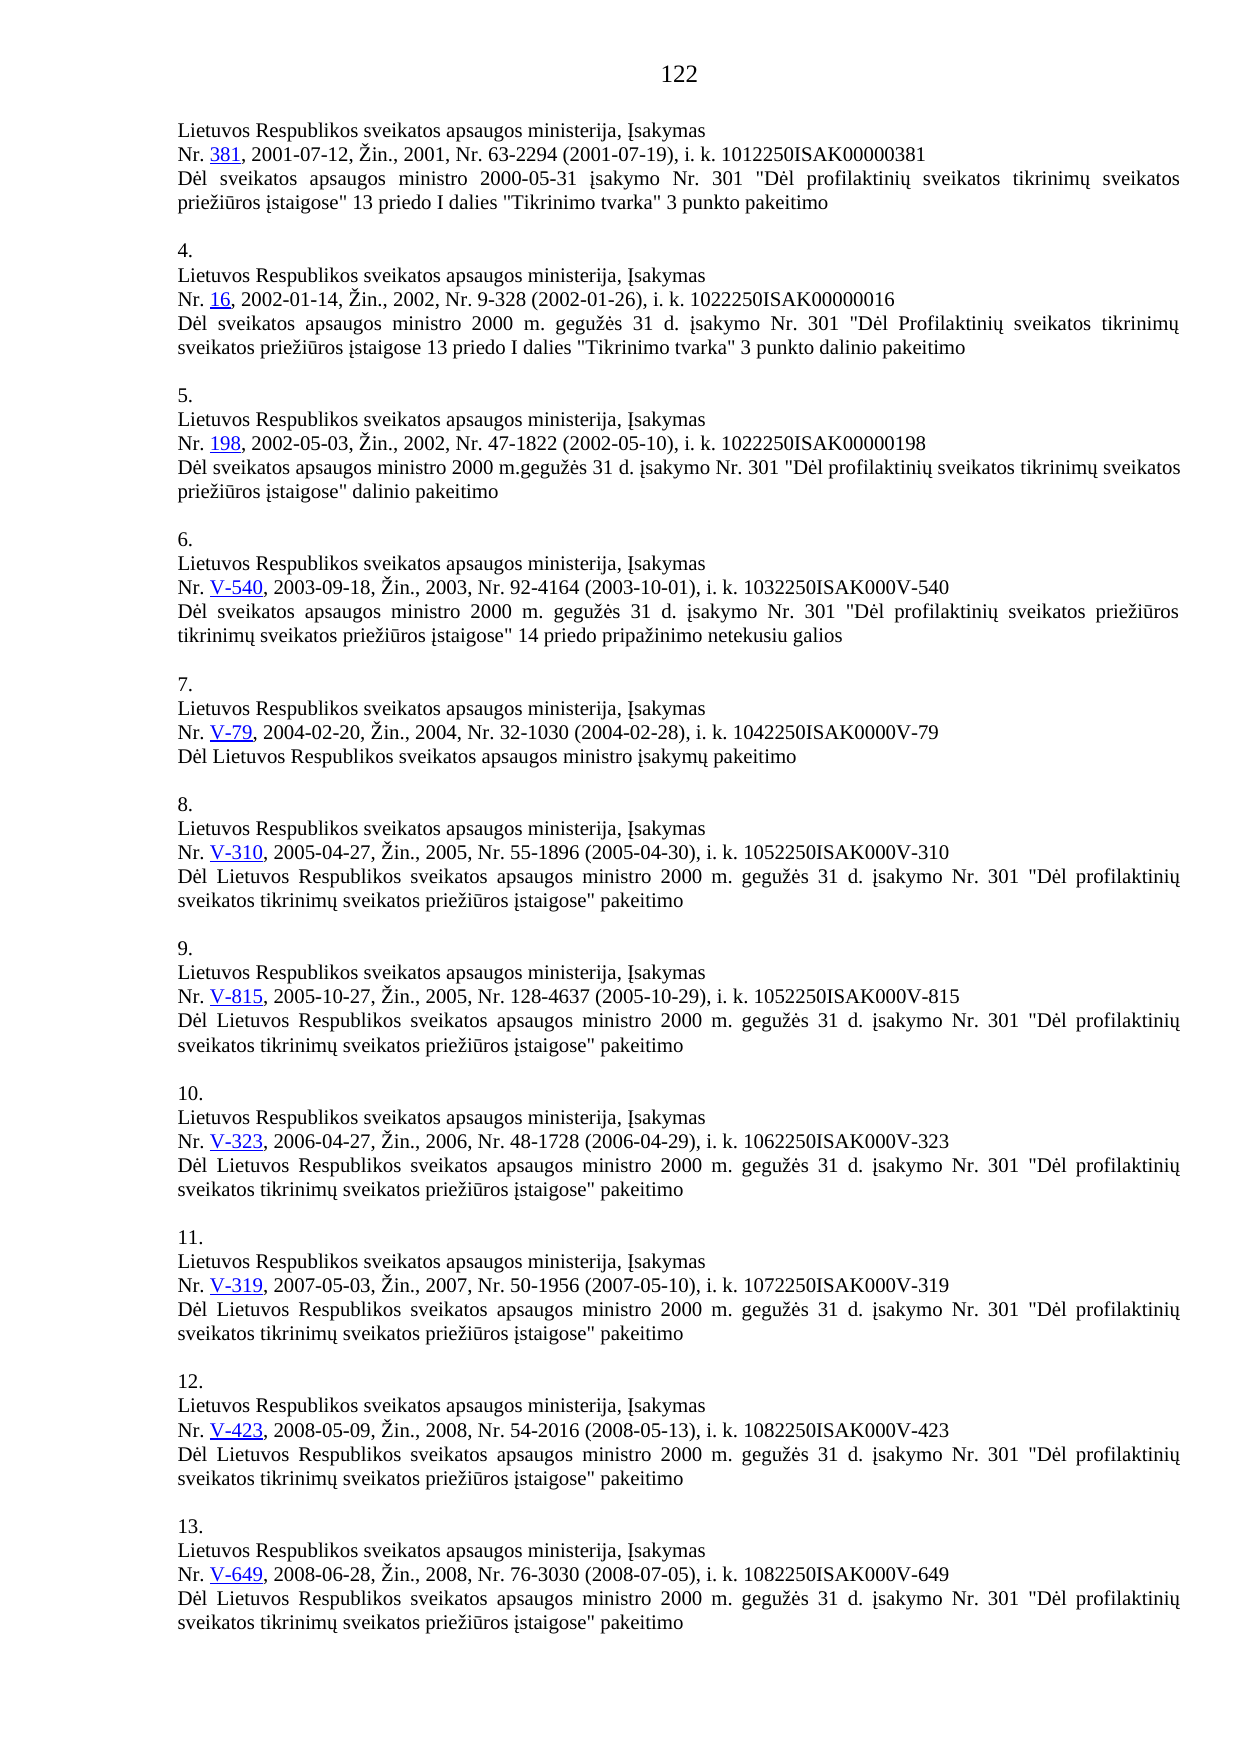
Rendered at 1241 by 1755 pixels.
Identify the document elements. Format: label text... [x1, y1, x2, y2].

text Lietuvos Respublikos sveikatos apsaugos ministerija, Įsakymas [177, 1249, 1181, 1273]
text Dėl Lietuvos Respublikos sveikatos apsaugos ministro įsakymų pakeitimo [177, 744, 1181, 768]
text 6. [177, 527, 1181, 551]
text Dėl Lietuvos Respublikos sveikatos apsaugos ministro 2000 m. gegužės 31 d. įsakymo Nr. 301 "Dėl profilaktinių sveikatos tikrinimų sveikatos priežiūros įstaigose" pakeitimo [177, 1153, 1181, 1201]
text Lietuvos Respublikos sveikatos apsaugos ministerija, Įsakymas [177, 118, 1181, 142]
text 11. [177, 1225, 1181, 1249]
text Lietuvos Respublikos sveikatos apsaugos ministerija, Įsakymas [177, 262, 1181, 287]
text Nr. 381, 2001-07-12, Žin., 2001, Nr. 63-2294 (2001-07-19), i. k. 1012250ISAK00000381 [177, 142, 1181, 166]
text Dėl Lietuvos Respublikos sveikatos apsaugos ministro 2000 m. gegužės 31 d. įsakymo Nr. 301 "Dėl profilaktinių sveikatos tikrinimų sveikatos priežiūros įstaigose" pakeitimo [177, 1297, 1181, 1345]
text Nr. 198, 2002-05-03, Žin., 2002, Nr. 47-1822 (2002-05-10), i. k. 1022250ISAK00000198 [177, 431, 1181, 455]
text Nr. V-540, 2003-09-18, Žin., 2003, Nr. 92-4164 (2003-10-01), i. k. 1032250ISAK000V-540 [177, 575, 1181, 599]
text Lietuvos Respublikos sveikatos apsaugos ministerija, Įsakymas [177, 960, 1181, 984]
text Dėl Lietuvos Respublikos sveikatos apsaugos ministro 2000 m. gegužės 31 d. įsakymo Nr. 301 "Dėl profilaktinių sveikatos tikrinimų sveikatos priežiūros įstaigose" pakeitimo [177, 1586, 1181, 1634]
text Nr. V-815, 2005-10-27, Žin., 2005, Nr. 128-4637 (2005-10-29), i. k. 1052250ISAK000V-815 [177, 984, 1181, 1008]
text Nr. 16, 2002-01-14, Žin., 2002, Nr. 9-328 (2002-01-26), i. k. 1022250ISAK00000016 [177, 287, 1181, 311]
text Lietuvos Respublikos sveikatos apsaugos ministerija, Įsakymas [177, 816, 1181, 840]
text Nr. V-323, 2006-04-27, Žin., 2006, Nr. 48-1728 (2006-04-29), i. k. 1062250ISAK000V-323 [177, 1129, 1181, 1153]
text Lietuvos Respublikos sveikatos apsaugos ministerija, Įsakymas [177, 1393, 1181, 1417]
text 8. [177, 792, 1181, 816]
text Dėl Lietuvos Respublikos sveikatos apsaugos ministro 2000 m. gegužės 31 d. įsakymo Nr. 301 "Dėl profilaktinių sveikatos tikrinimų sveikatos priežiūros įstaigose" pakeitimo [177, 1008, 1181, 1057]
text Nr. V-423, 2008-05-09, Žin., 2008, Nr. 54-2016 (2008-05-13), i. k. 1082250ISAK000V-423 [177, 1417, 1181, 1442]
text Nr. V-79, 2004-02-20, Žin., 2004, Nr. 32-1030 (2004-02-28), i. k. 1042250ISAK0000V-79 [177, 720, 1181, 744]
text 4. [177, 238, 1181, 262]
text Lietuvos Respublikos sveikatos apsaugos ministerija, Įsakymas [177, 696, 1181, 720]
text 10. [177, 1081, 1181, 1105]
text Dėl sveikatos apsaugos ministro 2000 m.gegužės 31 d. įsakymo Nr. 301 "Dėl profilaktinių sveikatos tikrinimų sveikatos priežiūros įstaigose" dalinio pakeitimo [177, 455, 1181, 503]
text Dėl sveikatos apsaugos ministro 2000 m. gegužės 31 d. įsakymo Nr. 301 "Dėl profilaktinių sveikatos priežiūros tikrinimų sveikatos priežiūros įstaigose" 14 priedo pripažinimo netekusiu galios [177, 599, 1181, 647]
text Nr. V-310, 2005-04-27, Žin., 2005, Nr. 55-1896 (2005-04-30), i. k. 1052250ISAK000V-310 [177, 840, 1181, 864]
text Nr. V-319, 2007-05-03, Žin., 2007, Nr. 50-1956 (2007-05-10), i. k. 1072250ISAK000V-319 [177, 1273, 1181, 1297]
text 7. [177, 672, 1181, 696]
text Lietuvos Respublikos sveikatos apsaugos ministerija, Įsakymas [177, 1538, 1181, 1562]
text Dėl sveikatos apsaugos ministro 2000-05-31 įsakymo Nr. 301 "Dėl profilaktinių sveikatos tikrinimų sveikatos priežiūros įstaigose" 13 priedo I dalies "Tikrinimo tvarka" 3 punkto pakeitimo [177, 166, 1181, 214]
text Nr. V-649, 2008-06-28, Žin., 2008, Nr. 76-3030 (2008-07-05), i. k. 1082250ISAK000V-649 [177, 1562, 1181, 1586]
text 5. [177, 383, 1181, 407]
text Dėl Lietuvos Respublikos sveikatos apsaugos ministro 2000 m. gegužės 31 d. įsakymo Nr. 301 "Dėl profilaktinių sveikatos tikrinimų sveikatos priežiūros įstaigose" pakeitimo [177, 1442, 1181, 1490]
text Dėl sveikatos apsaugos ministro 2000 m. gegužės 31 d. įsakymo Nr. 301 "Dėl Profilaktinių sveikatos tikrinimų sveikatos priežiūros įstaigose 13 priedo I dalies "Tikrinimo tvarka" 3 punkto dalinio pakeitimo [177, 311, 1181, 359]
text 12. [177, 1369, 1181, 1393]
text Lietuvos Respublikos sveikatos apsaugos ministerija, Įsakymas [177, 407, 1181, 431]
text Dėl Lietuvos Respublikos sveikatos apsaugos ministro 2000 m. gegužės 31 d. įsakymo Nr. 301 "Dėl profilaktinių sveikatos tikrinimų sveikatos priežiūros įstaigose" pakeitimo [177, 864, 1181, 912]
text 13. [177, 1514, 1181, 1538]
text Lietuvos Respublikos sveikatos apsaugos ministerija, Įsakymas [177, 551, 1181, 575]
text 9. [177, 936, 1181, 960]
text Lietuvos Respublikos sveikatos apsaugos ministerija, Įsakymas [177, 1105, 1181, 1129]
